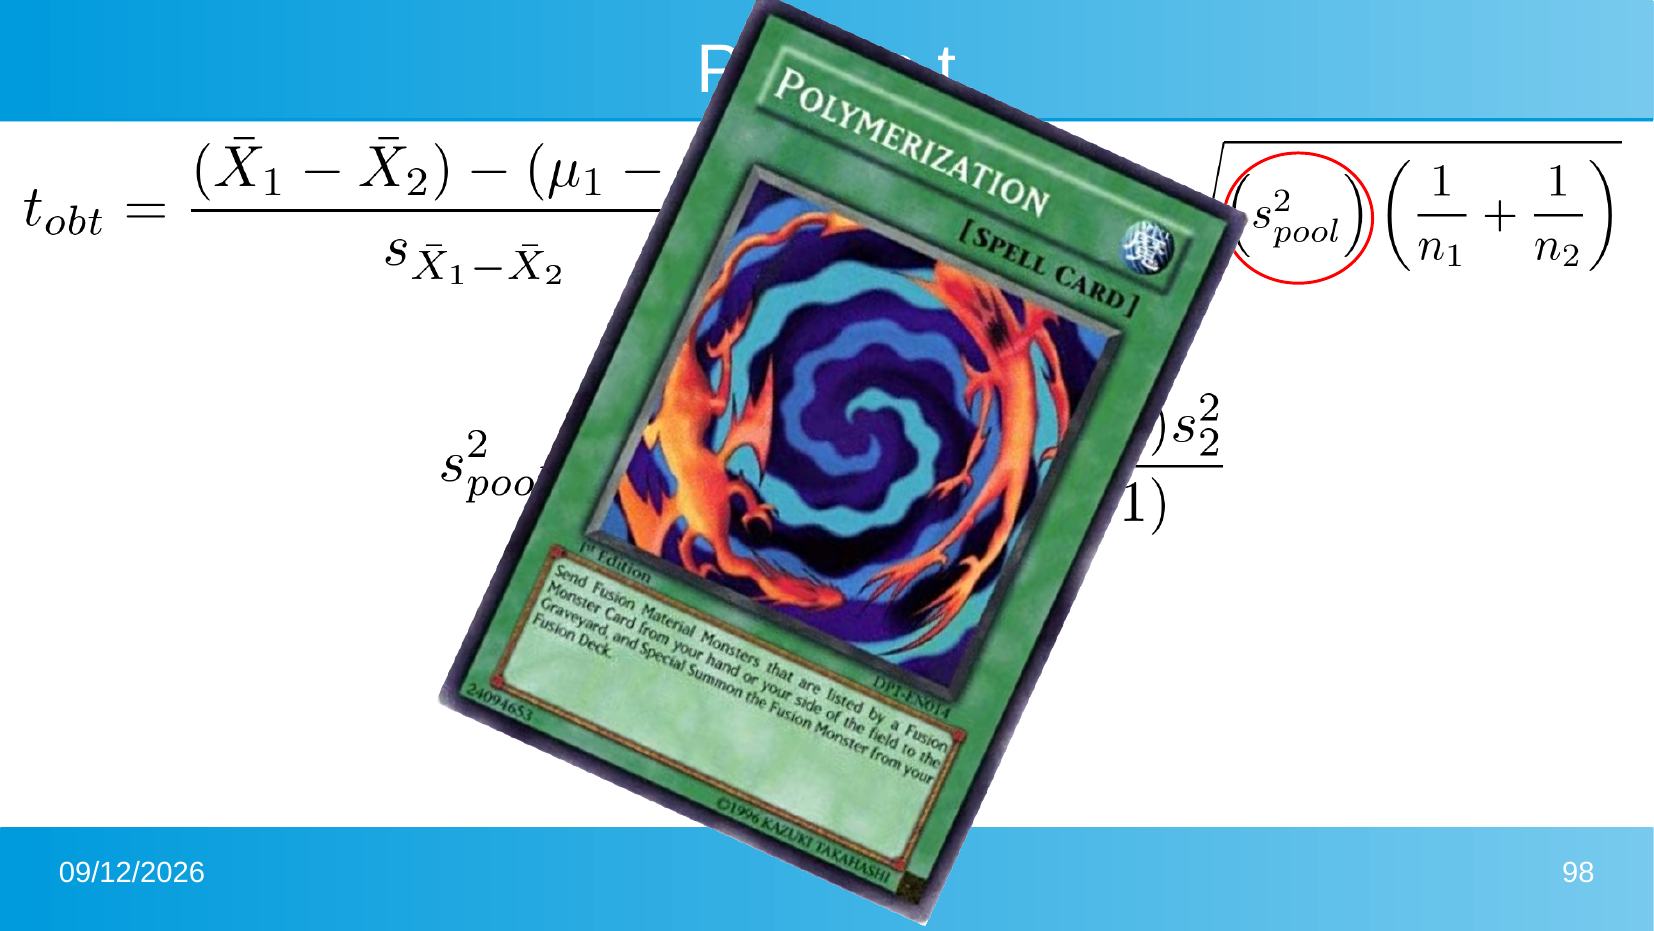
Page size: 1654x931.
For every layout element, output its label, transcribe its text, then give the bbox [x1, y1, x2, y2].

picture [23, 0, 1622, 926]
title Prueba t [59, 29, 741, 108]
title Prueba t [846, 29, 1595, 108]
